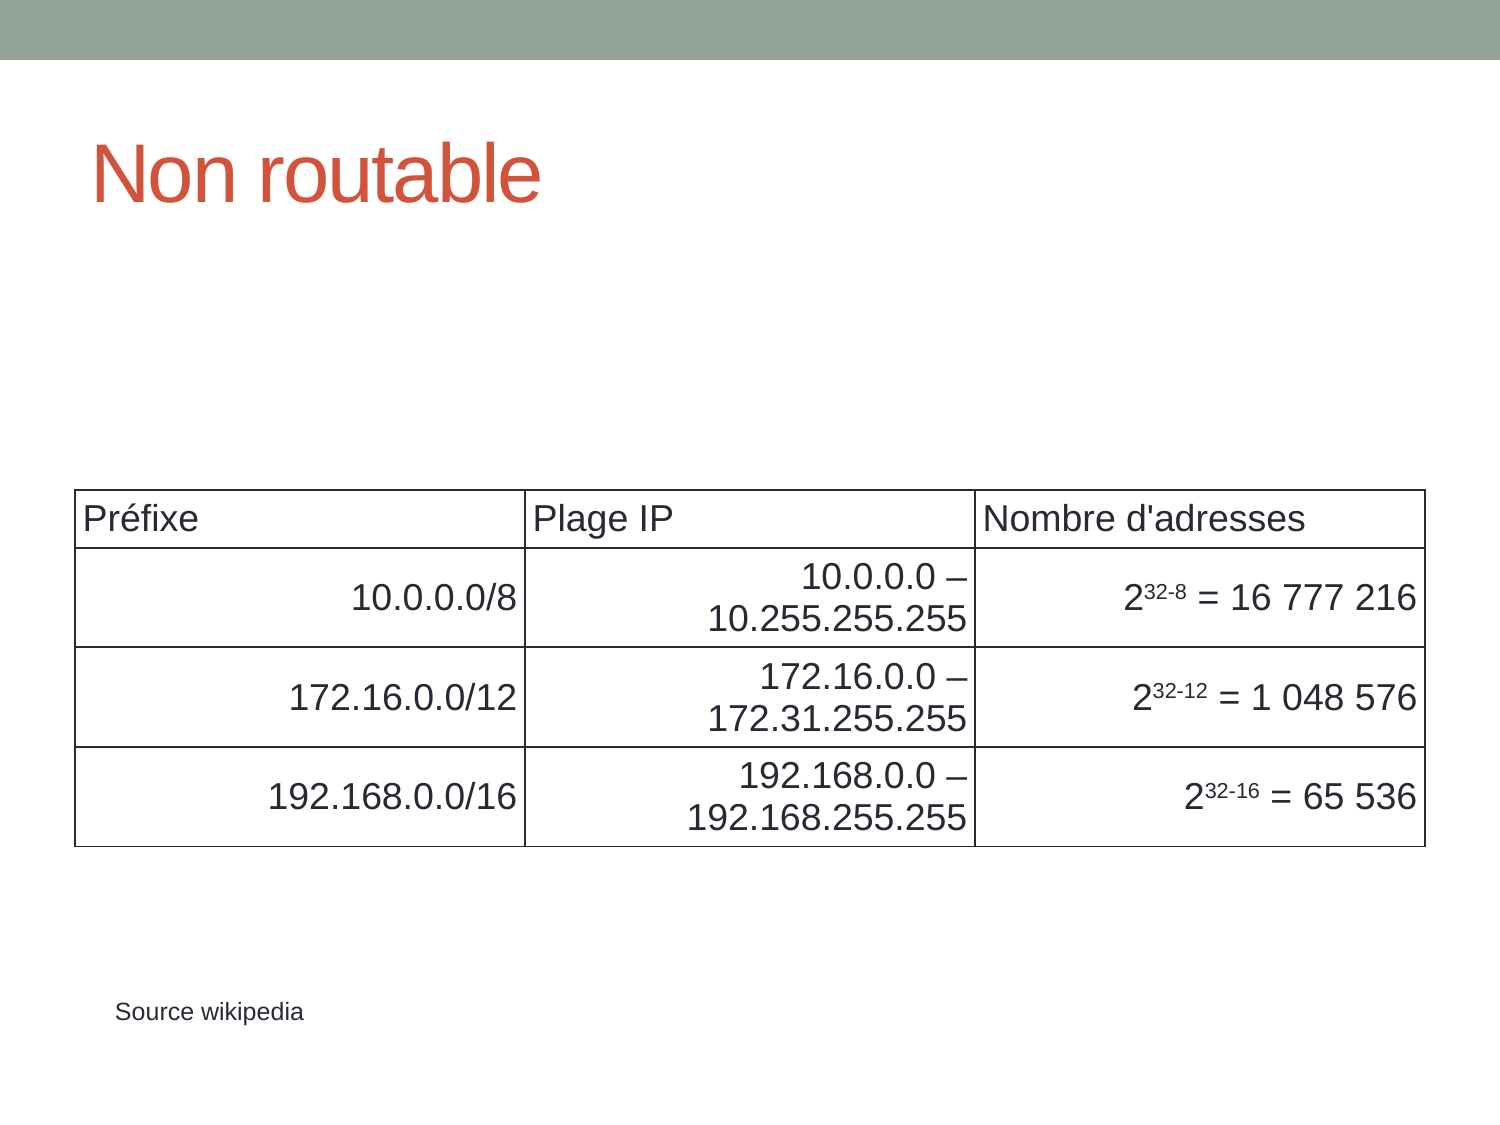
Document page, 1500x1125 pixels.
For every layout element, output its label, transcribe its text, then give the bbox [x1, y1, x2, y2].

table_cell 172.16.0.0 – 172.31.255.255 [526, 648, 974, 746]
text_box Source wikipedia [100, 987, 432, 1033]
table_cell 192.168.0.0 – 192.168.255.255 [526, 748, 974, 846]
table_cell 172.16.0.0/12 [76, 648, 524, 746]
table_cell 232-8 = 16 777 216 [976, 549, 1424, 646]
title Non routable [75, 87, 1425, 250]
table_cell 232-12 = 1 048 576 [976, 648, 1424, 746]
table_cell 10.0.0.0/8 [76, 549, 524, 646]
table_header Préfixe [76, 491, 524, 547]
table_header Nombre d'adresses [976, 491, 1424, 547]
table_cell 10.0.0.0 – 10.255.255.255 [526, 549, 974, 646]
table_header Plage IP [526, 491, 974, 547]
table_cell 232-16 = 65 536 [976, 748, 1424, 846]
table_cell 192.168.0.0/16 [76, 748, 524, 846]
